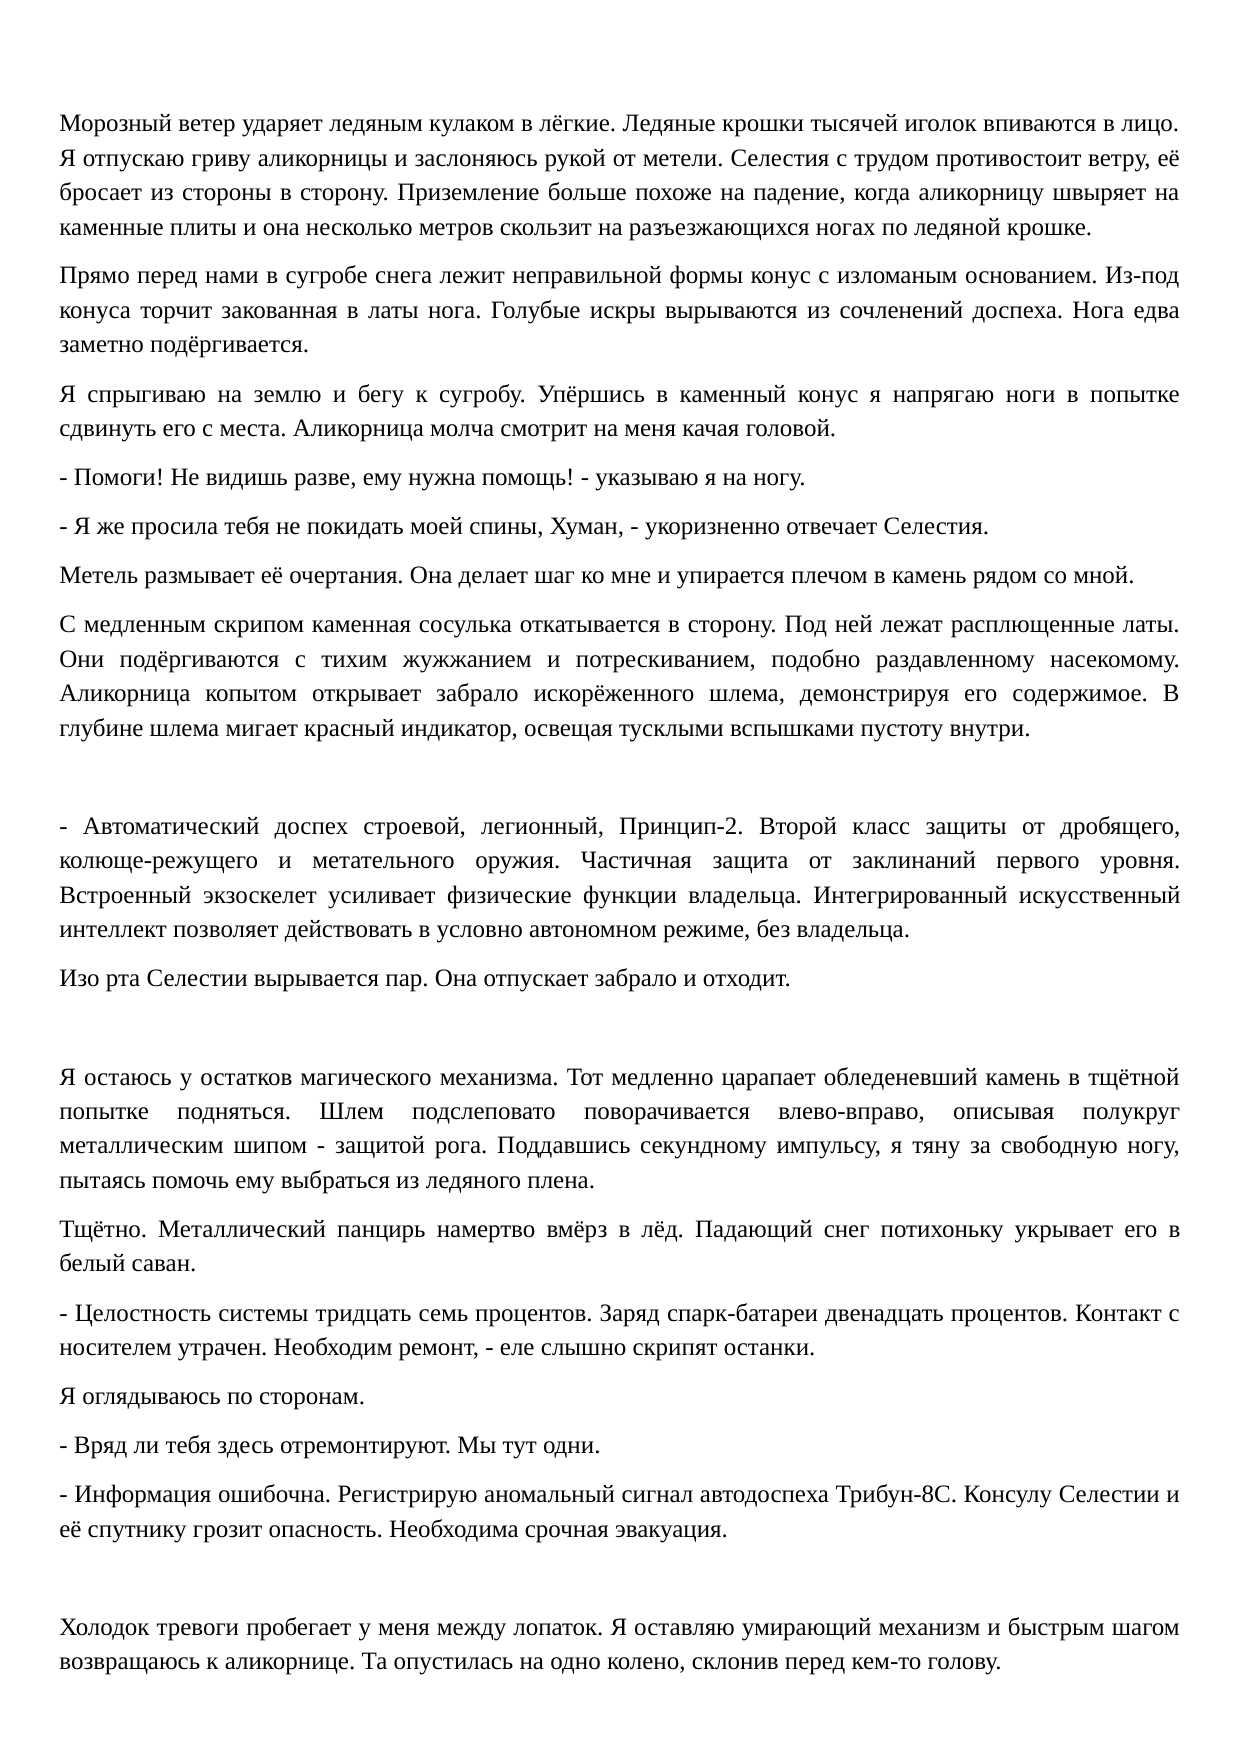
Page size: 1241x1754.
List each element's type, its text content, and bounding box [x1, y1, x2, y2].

text - Автоматический доспех строевой, легионный, Принцип-2. Второй класс защиты от дробящего, колюще-режущего и метательного оружия. Частичная защита от заклинаний первого уровня. Встроенный экзоскелет усиливает физические функции владельца. Интегрированный искусственный интеллект позволяет действовать в условно автономном режиме, без владельца. [59, 811, 1181, 943]
text - Целостность системы тридцать семь процентов. Заряд спарк-батареи двенадцать процентов. Контакт с носителем утрачен. Необходим ремонт, - еле слышно скрипят останки. [59, 1298, 1181, 1361]
text - Я же просила тебя не покидать моей спины, Хуман, - укоризненно отвечает Селестия. [59, 511, 1181, 540]
text Холодок тревоги пробегает у меня между лопаток. Я оставляю умирающий механизм и быстрым шагом возвращаюсь к аликорнице. Та опустилась на одно колено, склонив перед кем-то голову. [59, 1612, 1181, 1675]
text - Вряд ли тебя здесь отремонтируют. Мы тут одни. [59, 1430, 1181, 1459]
text Тщётно. Металлический панцирь намертво вмёрз в лёд. Падающий снег потихоньку укрывает его в белый саван. [59, 1214, 1181, 1277]
text Метель размывает её очертания. Она делает шаг ко мне и упирается плечом в камень рядом со мной. [59, 560, 1181, 589]
text Я спрыгиваю на землю и бегу к сугробу. Упёршись в каменный конус я напрягаю ноги в попытке сдвинуть его с места. Аликорница молча смотрит на меня качая головой. [59, 379, 1181, 442]
text Морозный ветер ударяет ледяным кулаком в лёгкие. Ледяные крошки тысячей иголок впиваются в лицо. Я отпускаю гриву аликорницы и заслоняюсь рукой от метели. Селестия с трудом противостоит ветру, её бросает из стороны в сторону. Приземление больше похоже на падение, когда аликорницу швыряет на каменные плиты и она несколько метров скользит на разъезжающихся ногах по ледяной крошке. [59, 108, 1181, 240]
text Изо рта Селестии вырывается пар. Она отпускает забрало и отходит. [59, 963, 1181, 992]
text - Помоги! Не видишь разве, ему нужна помощь! - указываю я на ногу. [59, 462, 1181, 491]
text Прямо перед нами в сугробе снега лежит неправильной формы конус с изломаным основанием. Из-под конуса торчит закованная в латы нога. Голубые искры вырываются из сочленений доспеха. Нога едва заметно подёргивается. [59, 261, 1181, 358]
text - Информация ошибочна. Регистрирую аномальный сигнал автодоспеха Трибун-8С. Консулу Селестии и её спутнику грозит опасность. Необходима срочная эвакуация. [59, 1479, 1181, 1542]
text С медленным скрипом каменная сосулька откатывается в сторону. Под ней лежат расплющенные латы. Они подёргиваются с тихим жужжанием и потрескиванием, подобно раздавленному насекомому. Аликорница копытом открывает забрало искорёженного шлема, демонстрируя его содержимое. В глубине шлема мигает красный индикатор, освещая тусклыми вспышками пустоту внутри. [59, 609, 1181, 742]
text Я оглядываюсь по сторонам. [59, 1381, 1181, 1410]
text Я остаюсь у остатков магического механизма. Тот медленно царапает обледеневший камень в тщётной попытке подняться. Шлем подслеповато поворачивается влево-вправо, описывая полукруг металлическим шипом - защитой рога. Поддавшись секундному импульсу, я тяну за свободную ногу, пытаясь помочь ему выбраться из ледяного плена. [59, 1062, 1181, 1194]
